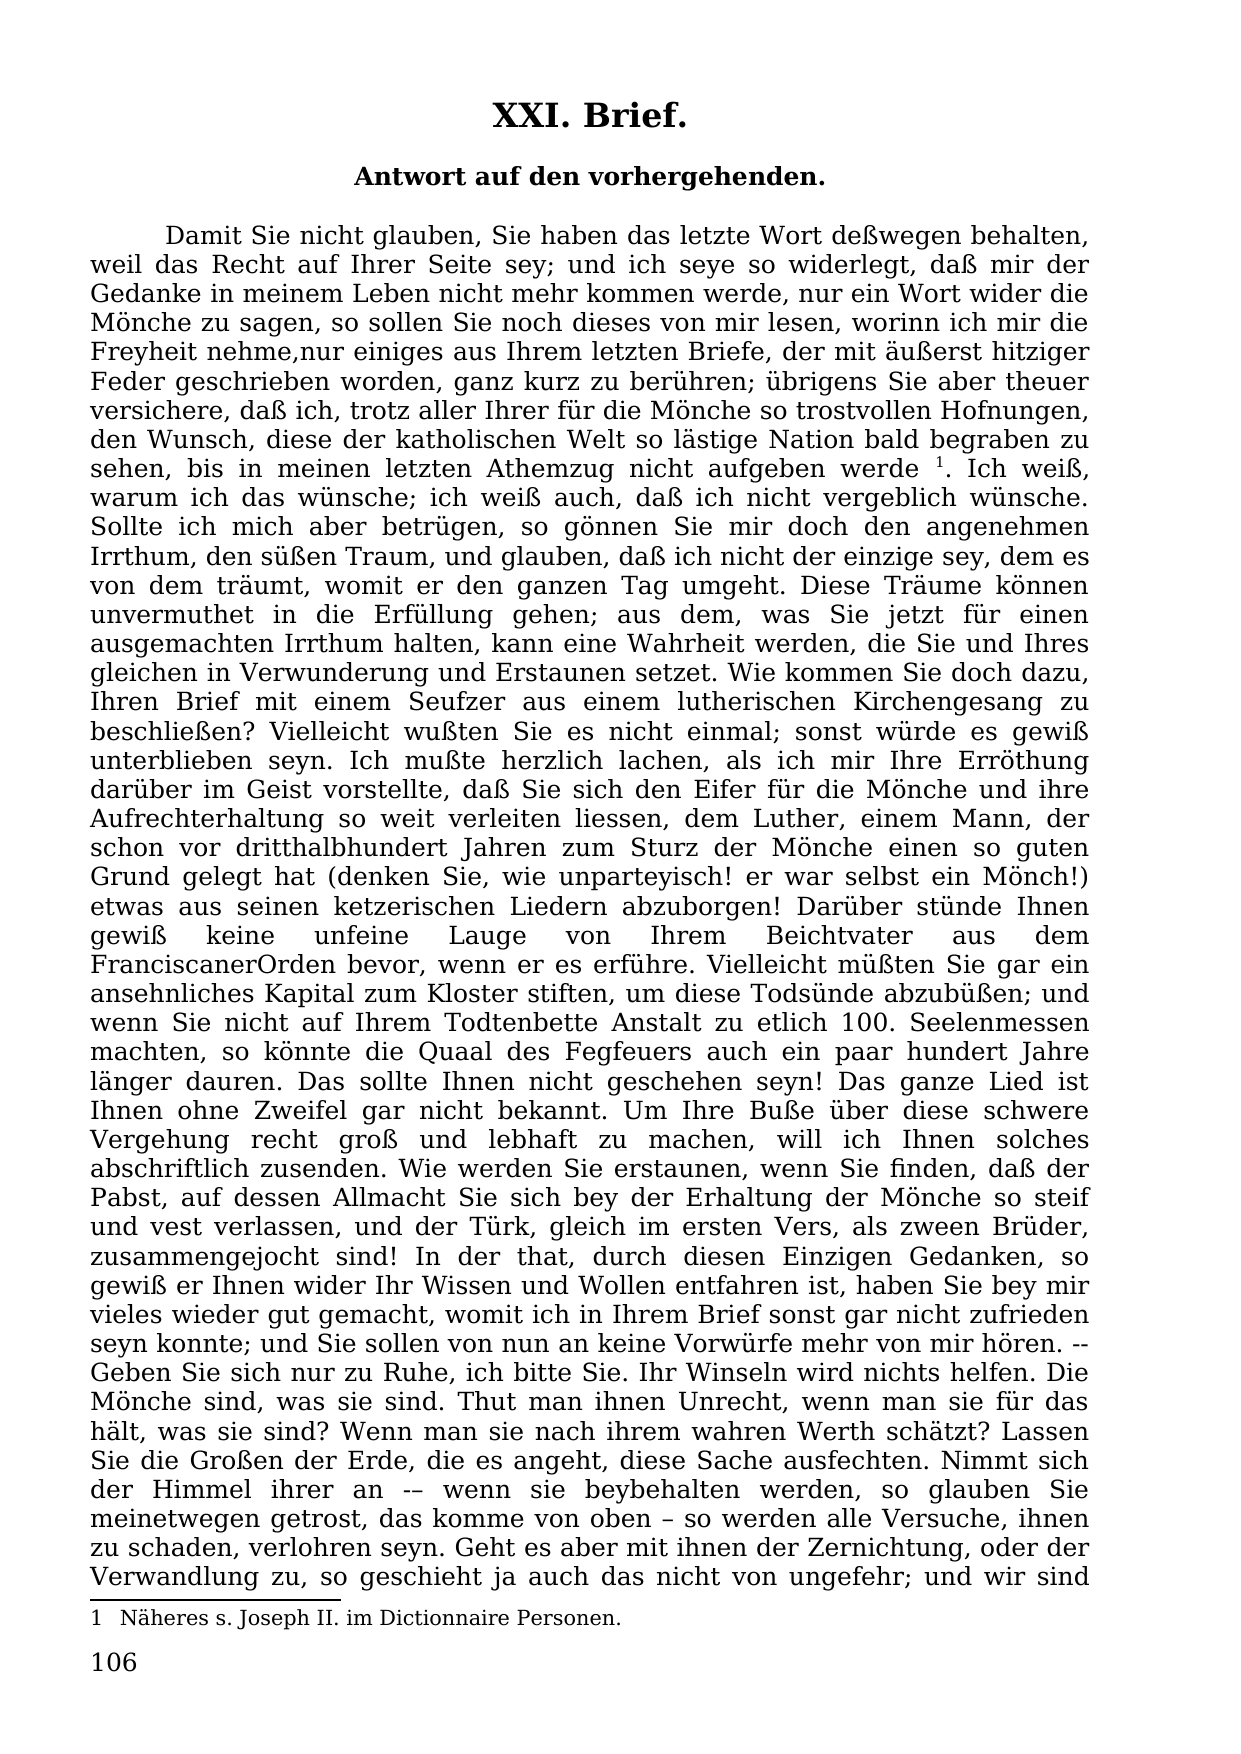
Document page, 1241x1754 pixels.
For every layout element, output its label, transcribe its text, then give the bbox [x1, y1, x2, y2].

text Antwort auf den vorhergehenden. [90, 135, 1091, 192]
text XXI. Brief. [90, 75, 1091, 135]
text Damit Sie nicht glauben, Sie haben das letzte Wort deßwegen behalten, weil das Recht auf Ihrer Seite sey; und ich seye so widerlegt, daß mir der Gedanke in meinem Leben nicht mehr kommen werde, nur ein Wort wider die Mönche zu sagen, so sollen Sie noch dieses von mir lesen, worinn ich mir die Freyheit nehme,nur einiges aus Ihrem letzten Briefe, der mit äußerst hitziger Feder geschrieben worden, ganz kurz zu berühren; übrigens Sie aber theuer versichere, daß ich, trotz aller Ihrer für die Mönche so trostvollen Hofnungen, den Wunsch, diese der katholischen Welt so lästige Nation bald begraben zu sehen, bis in meinen letzten Athemzug nicht aufgeben werde . Ich weiß, warum ich das wünsche; ich weiß auch, daß ich nicht vergeblich wünsche. Sollte ich mich aber betrügen, so gönnen Sie mir doch den angenehmen Irrthum, den süßen Traum, und glauben, daß ich nicht der einzige sey, dem es von dem träumt, womit er den ganzen Tag umgeht. Diese Träume können unvermuthet in die Erfüllung gehen; aus dem, was Sie jetzt für einen ausgemachten Irrthum halten, kann eine Wahrheit werden, die Sie und Ihres gleichen in Verwunderung und Erstaunen setzet. Wie kommen Sie doch dazu, Ihren Brief mit einem Seufzer aus einem lutherischen Kirchengesang zu beschließen? Vielleicht wußten Sie es nicht einmal; sonst würde es gewiß unterblieben seyn. Ich mußte herzlich lachen, als ich mir Ihre Erröthung darüber im Geist vorstellte, daß Sie sich den Eifer für die Mönche und ihre Aufrechterhaltung so weit verleiten liessen, dem Luther, einem Mann, der schon vor dritthalbhundert Jahren zum Sturz der Mönche einen so guten Grund gelegt hat (denken Sie, wie unparteyisch! er war selbst ein Mönch!) etwas aus seinen ketzerischen Liedern abzuborgen! Darüber stünde Ihnen gewiß keine unfeine Lauge von Ihrem Beichtvater aus dem FranciscanerOrden bevor, wenn er es erführe. Vielleicht müßten Sie gar ein ansehnliches Kapital zum Kloster stiften, um diese Todsünde abzubüßen; und wenn Sie nicht auf Ihrem Todtenbette Anstalt zu etlich 100. Seelenmessen machten, so könnte die Quaal des Fegfeuers auch ein paar hundert Jahre länger dauren. Das sollte Ihnen nicht geschehen seyn! Das ganze Lied ist Ihnen ohne Zweifel gar nicht bekannt. Um Ihre Buße über diese schwere Vergehung recht groß und lebhaft zu machen, will ich Ihnen solches abschriftlich zusenden. Wie werden Sie erstaunen, wenn Sie finden, daß der Pabst, auf dessen Allmacht Sie sich bey der Erhaltung der Mönche so steif und vest verlassen, und der Türk, gleich im ersten Vers, als zween Brüder, zusammengejocht sind! In der that, durch diesen Einzigen Gedanken, so gewiß er Ihnen wider Ihr Wissen und Wollen entfahren ist, haben Sie bey mir vieles wieder gut gemacht, womit ich in Ihrem Brief sonst gar nicht zufrieden seyn konnte; und Sie sollen von nun an keine Vorwürfe mehr von mir hören. -- Geben Sie sich nur zu Ruhe, ich bitte Sie. Ihr Winseln wird nichts helfen. Die Mönche sind, was sie sind. Thut man ihnen Unrecht, wenn man sie für das hält, was sie sind? Wenn man sie nach ihrem wahren Werth schätzt? Lassen Sie die Großen der Erde, die es angeht, diese Sache ausfechten. Nimmt sich der Himmel ihrer an -– wenn sie beybehalten werden, so glauben Sie meinetwegen getrost, das komme von oben – so werden alle Versuche, ihnen zu schaden, verlohren seyn. Geht es aber mit ihnen der Zernichtung, oder der Verwandlung zu, so geschieht ja auch das nicht von ungefehr; und wir sind [90, 221, 1091, 1592]
text Näheres s. Joseph II. im Dictionnaire Personen. [90, 1606, 1091, 1631]
